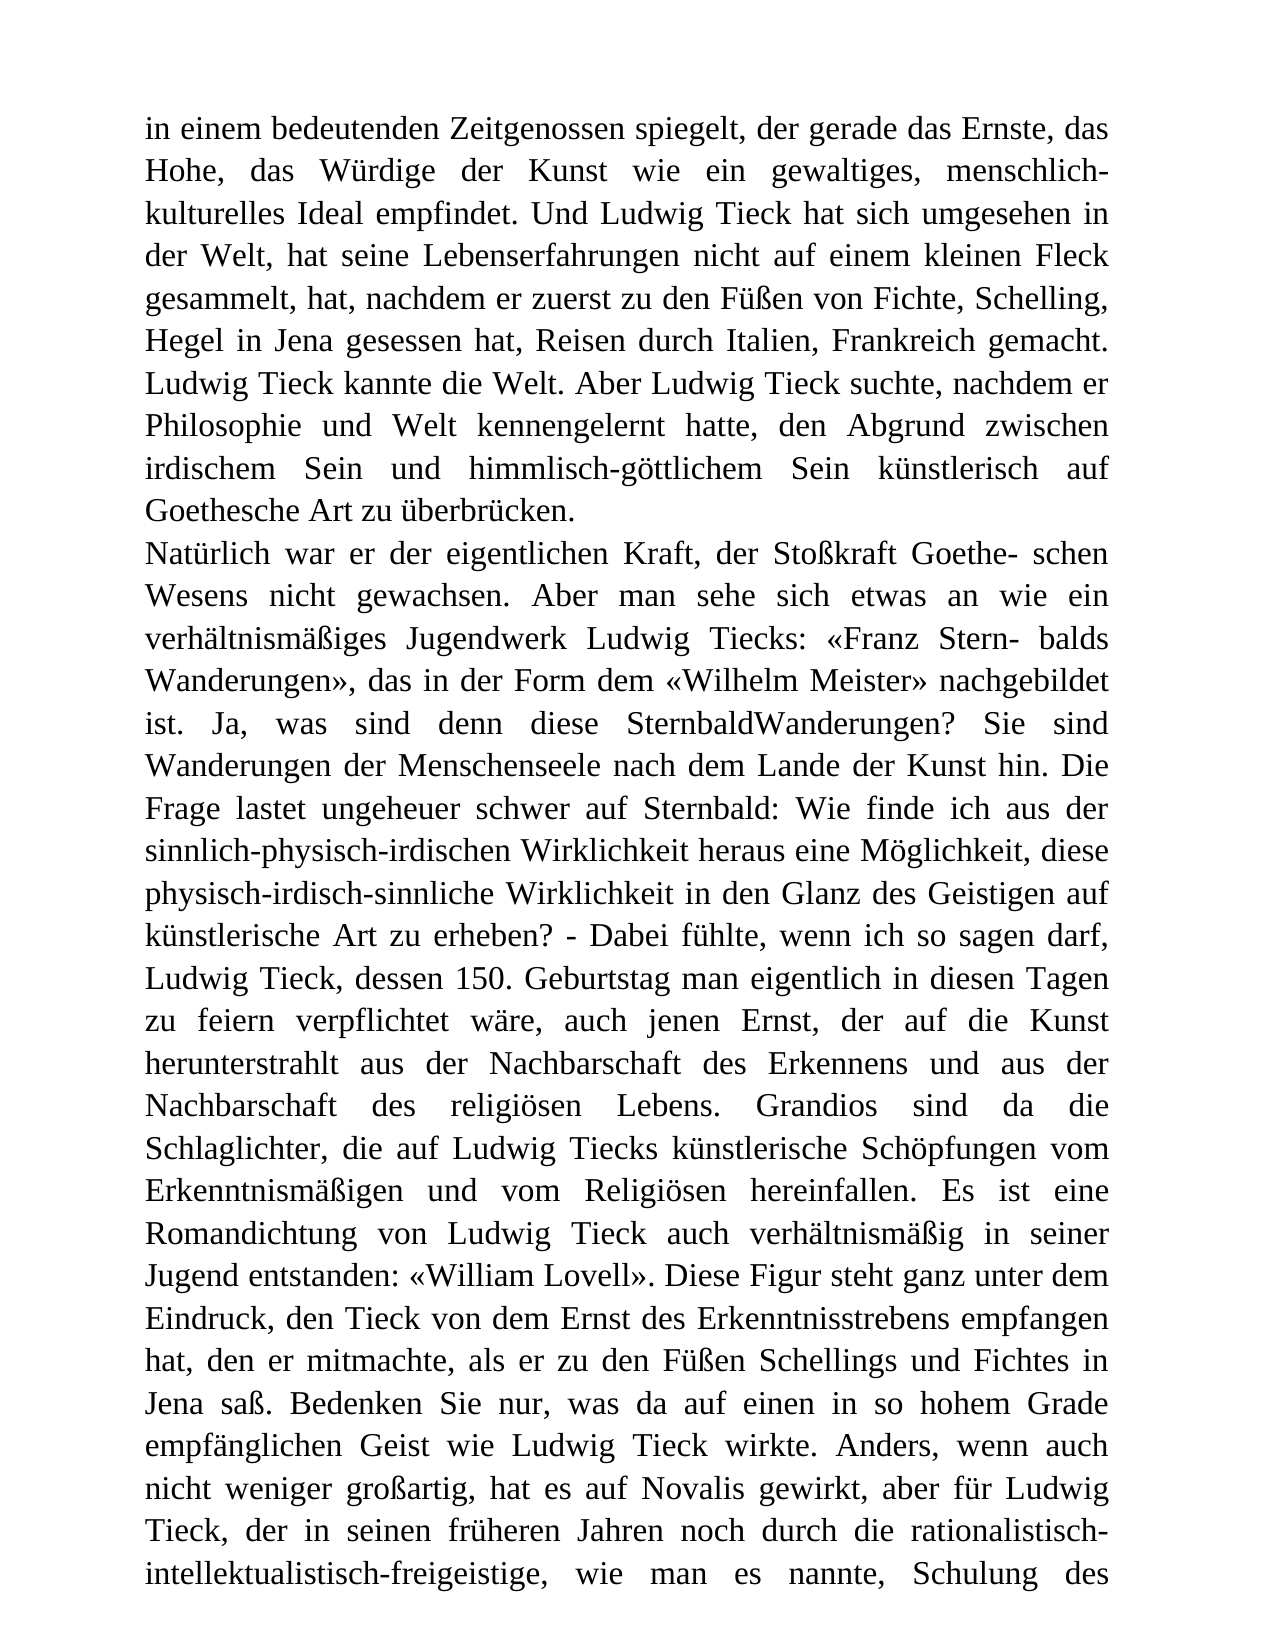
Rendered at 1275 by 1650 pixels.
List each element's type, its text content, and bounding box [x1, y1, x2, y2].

text in einem bedeutenden Zeitgenossen spiegelt, der gerade das Ernste, das Hohe, das Würdige der Kunst wie ein gewaltiges, menschlich-kulturelles Ideal empfindet. Und Ludwig Tieck hat sich umgesehen in der Welt, hat seine Lebenserfahrungen nicht auf einem kleinen Fleck gesammelt, hat, nachdem er zuerst zu den Füßen von Fichte, Schelling, Hegel in Jena gesessen hat, Reisen durch Italien, Frankreich gemacht. Ludwig Tieck kannte die Welt. Aber Ludwig Tieck suchte, nachdem er Philosophie und Welt kennengelernt hatte, den Abgrund zwischen irdischem Sein und himmlisch-göttlichem Sein künstlerisch auf Goethesche Art zu überbrücken. [144, 108, 1110, 529]
text Natürlich war er der eigentlichen Kraft, der Stoßkraft Goethe- schen Wesens nicht gewachsen. Aber man sehe sich etwas an wie ein verhältnismäßiges Jugendwerk Ludwig Tiecks: «Franz Stern- balds Wanderungen», das in der Form dem «Wilhelm Meister» nachgebildet ist. Ja, was sind denn diese SternbaldWanderungen? Sie sind Wanderungen der Menschenseele nach dem Lande der Kunst hin. Die Frage lastet ungeheuer schwer auf Sternbald: Wie finde ich aus der sinnlich-physisch-irdischen Wirklichkeit heraus eine Möglichkeit, diese physisch-irdisch-sinnliche Wirklichkeit in den Glanz des Geistigen auf künstlerische Art zu erheben? - Dabei fühlte, wenn ich so sagen darf, Ludwig Tieck, dessen 150. Geburtstag man eigentlich in diesen Tagen zu feiern verpflichtet wäre, auch jenen Ernst, der auf die Kunst herunterstrahlt aus der Nachbarschaft des Erkennens und aus der Nachbarschaft des religiösen Lebens. Grandios sind da die Schlaglichter, die auf Ludwig Tiecks künstlerische Schöpfungen vom Erkenntnismäßigen und vom Religiösen hereinfallen. Es ist eine Romandichtung von Ludwig Tieck auch verhältnismäßig in seiner Jugend entstanden: «William Lovell». Diese Figur steht ganz unter dem Eindruck, den Tieck von dem Ernst des Erkenntnisstrebens empfangen hat, den er mitmachte, als er zu den Füßen Schellings und Fichtes in Jena saß. Bedenken Sie nur, was da auf einen in so hohem Grade empfänglichen Geist wie Ludwig Tieck wirkte. Anders, wenn auch nicht weniger großartig, hat es auf Novalis gewirkt, aber für Ludwig Tieck, der in seinen früheren Jahren noch durch die rationalistisch-intellektualistisch-freigeistige, wie man es nannte, Schulung des [144, 533, 1110, 1591]
